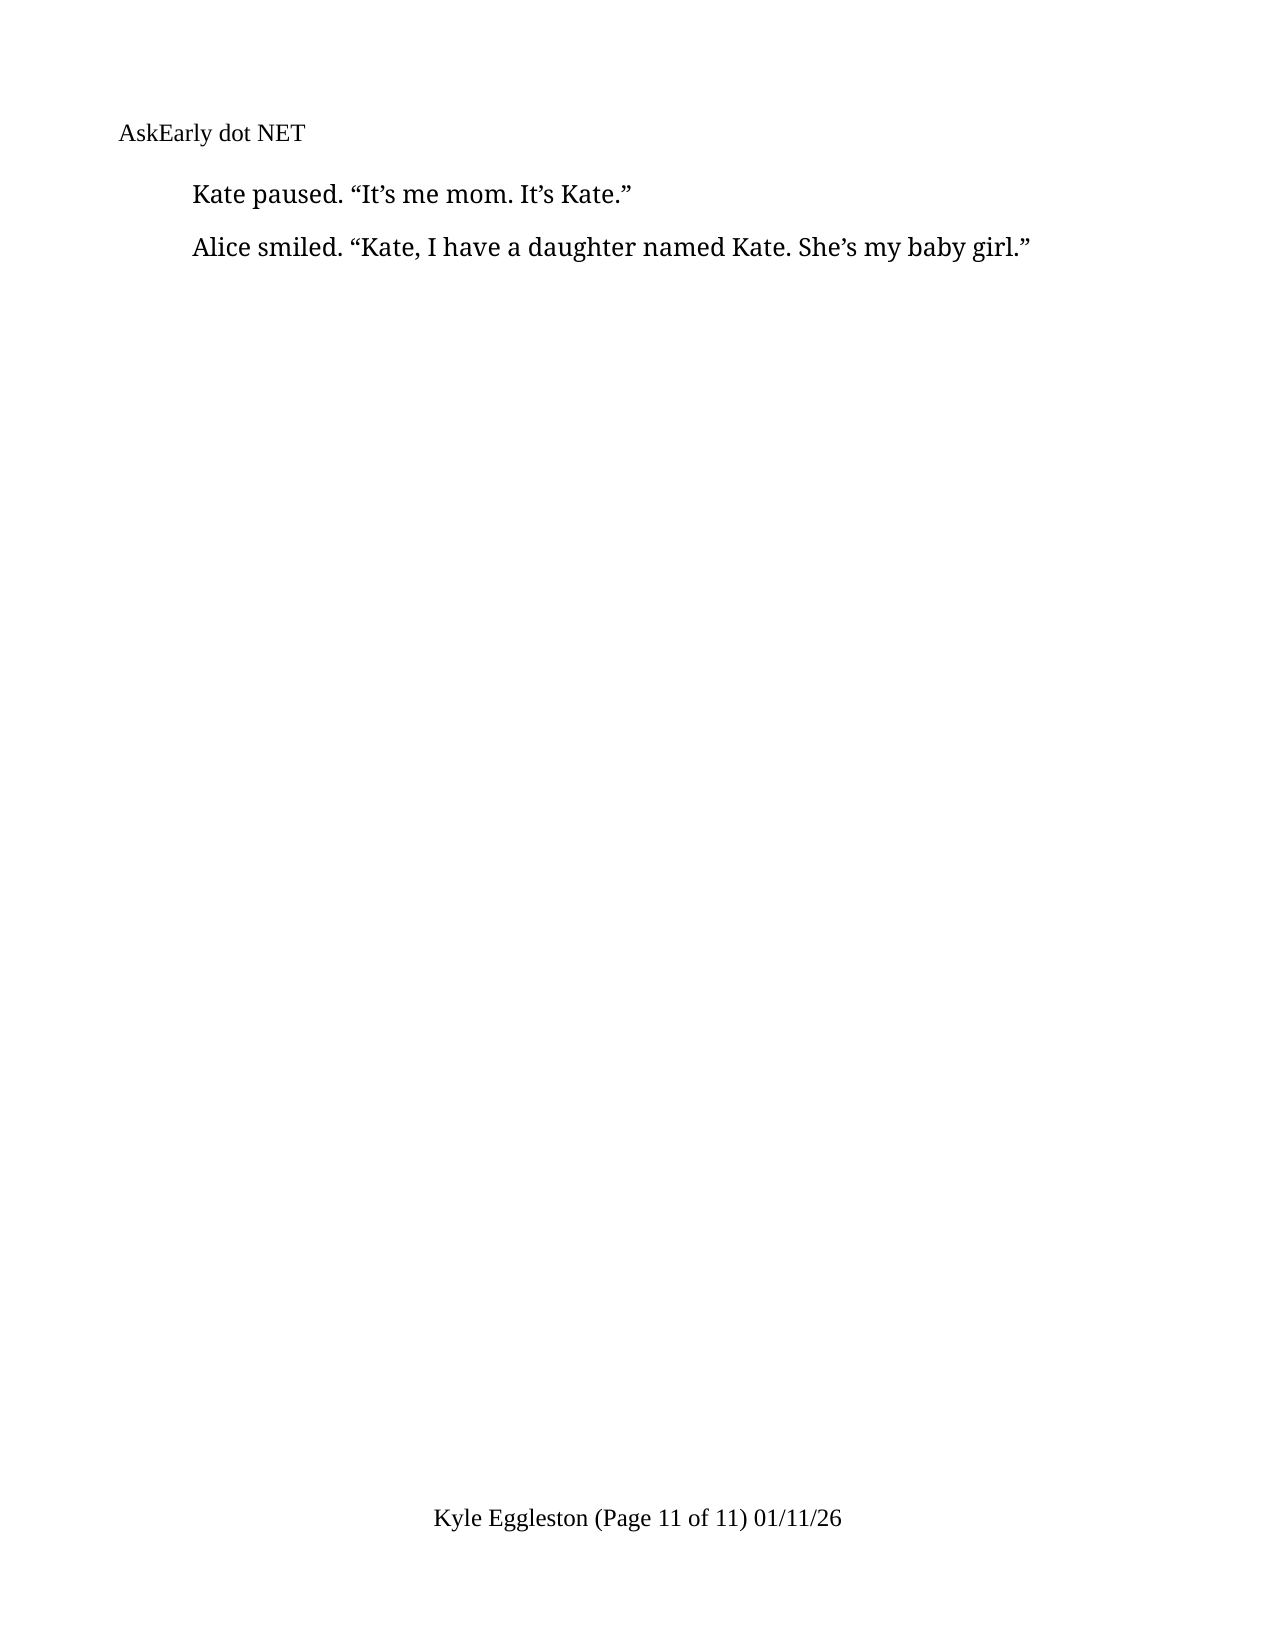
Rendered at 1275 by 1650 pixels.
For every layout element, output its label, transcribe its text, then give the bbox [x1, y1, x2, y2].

text Kate paused. “It’s me mom. It’s Kate.” [118, 176, 1157, 210]
text Alice smiled. “Kate, I have a daughter named Kate. She’s my baby girl.” [118, 230, 1157, 264]
